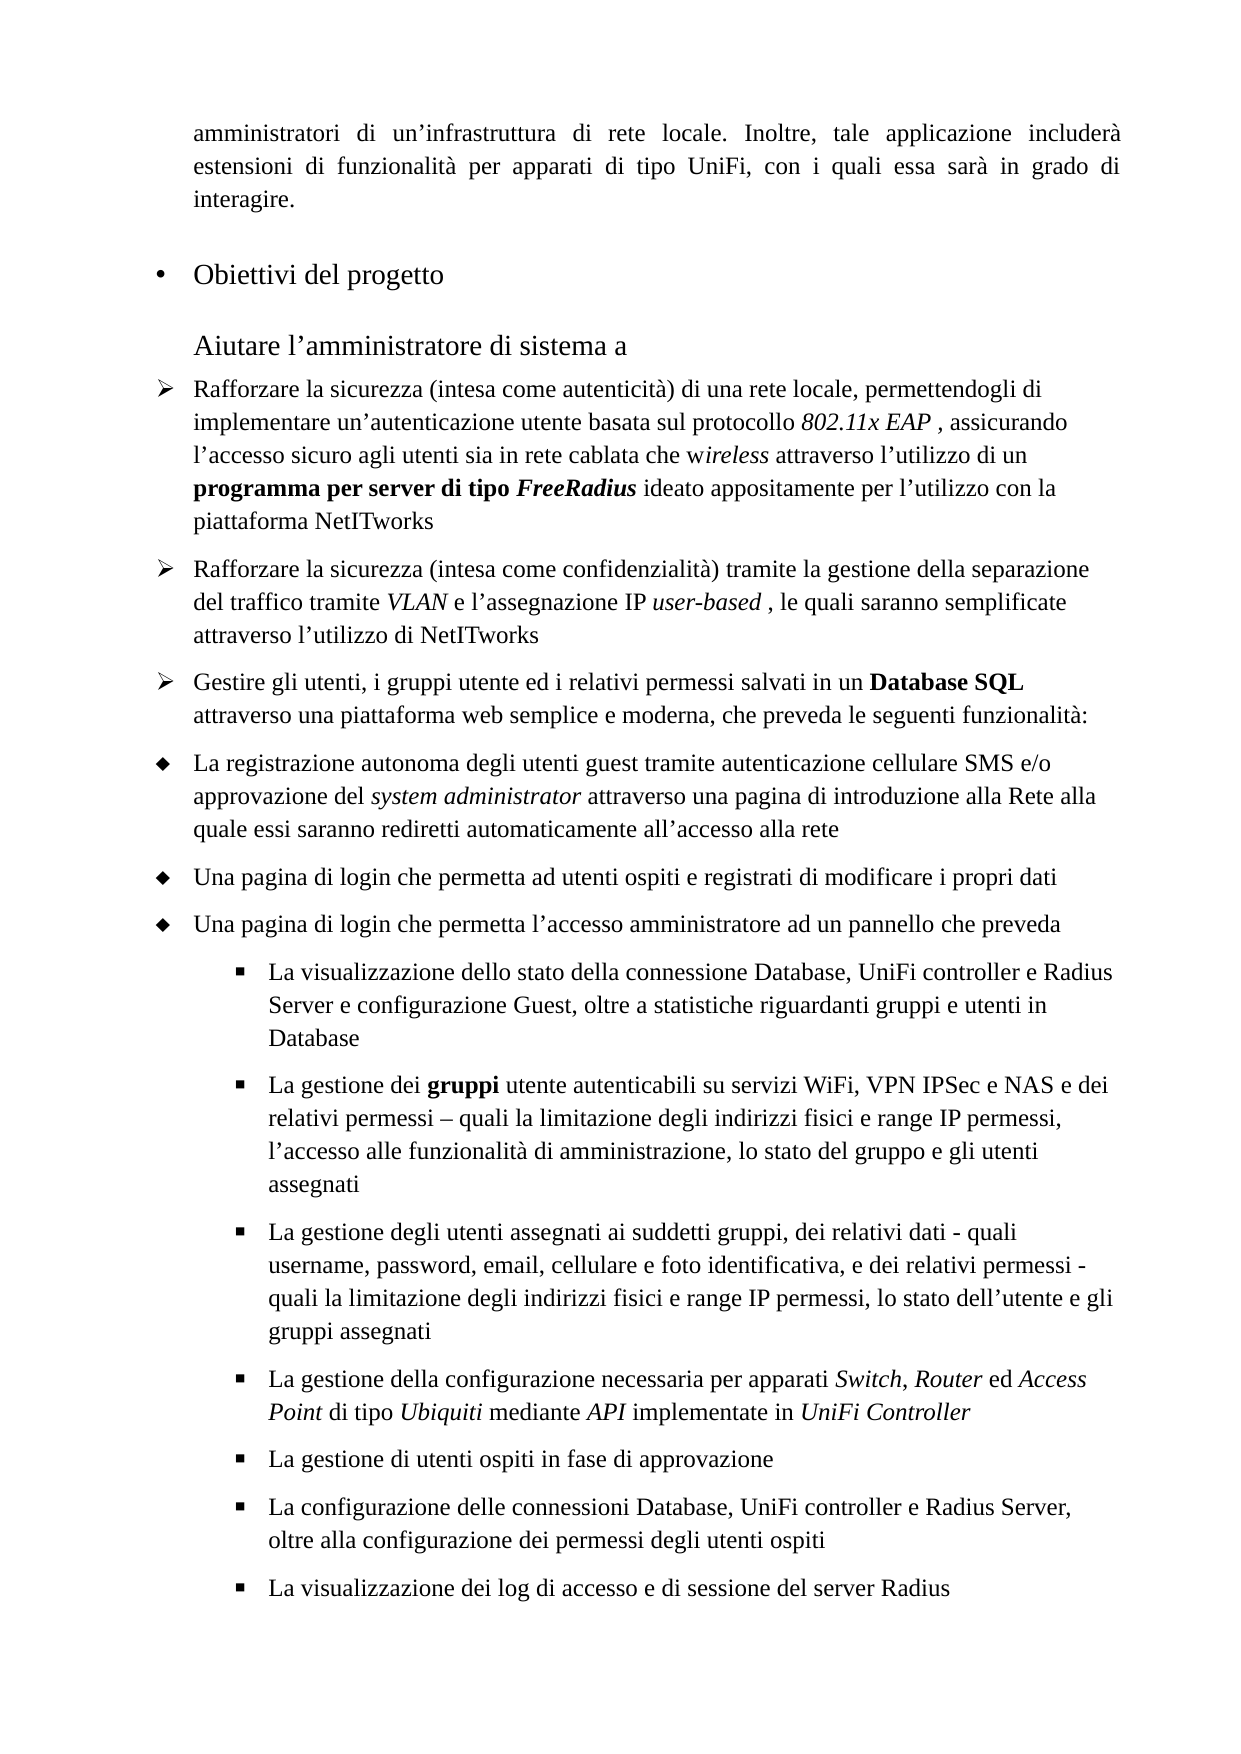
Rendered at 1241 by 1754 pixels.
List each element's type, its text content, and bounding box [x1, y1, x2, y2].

list amministratori di un’infrastruttura di rete locale. Inoltre, tale applicazione includerà estensioni di funzionalità per apparati di tipo UniFi, con i quali essa sarà in grado di interagire. [156, 118, 1122, 213]
list Rafforzare la sicurezza (intesa come autenticità) di una rete locale, permettendogli di implementare un’autenticazione utente basata sul protocollo 802.11x EAP , assicurando l’accesso sicuro agli utenti sia in rete cablata che wireless attraverso l’utilizzo di un programma per server di tipo FreeRadius ideato appositamente per l’utilizzo con la piattaforma NetITworks [156, 374, 1122, 535]
list Gestire gli utenti, i gruppi utente ed i relativi permessi salvati in un Database SQL attraverso una piattaforma web semplice e moderna, che preveda le seguenti funzionalità: [156, 667, 1122, 729]
list La gestione degli utenti assegnati ai suddetti gruppi, dei relativi dati - quali username, password, email, cellulare e foto identificativa, e dei relativi permessi - quali la limitazione degli indirizzi fisici e range IP permessi, lo stato dell’utente e gli gruppi assegnati [231, 1217, 1122, 1345]
list La gestione dei gruppi utente autenticabili su servizi WiFi, VPN IPSec e NAS e dei relativi permessi – quali la limitazione degli indirizzi fisici e range IP permessi, l’accesso alle funzionalità di amministrazione, lo stato del gruppo e gli utenti assegnati [231, 1070, 1122, 1198]
list Rafforzare la sicurezza (intesa come confidenzialità) tramite la gestione della separazione del traffico tramite VLAN e l’assegnazione IP user-based , le quali saranno semplificate attraverso l’utilizzo di NetITworks [156, 554, 1122, 648]
list La gestione della configurazione necessaria per apparati Switch, Router ed Access Point di tipo Ubiquiti mediante API implementate in UniFi Controller [231, 1364, 1122, 1426]
list Obiettivi del progetto [156, 257, 1122, 290]
list La gestione di utenti ospiti in fase di approvazione [231, 1444, 1122, 1473]
list La registrazione autonoma degli utenti guest tramite autenticazione cellulare SMS e/o approvazione del system administrator attraverso una pagina di introduzione alla Rete alla quale essi saranno rediretti automaticamente all’accesso alla rete [156, 748, 1122, 843]
list Una pagina di login che permetta ad utenti ospiti e registrati di modificare i propri dati [156, 862, 1122, 890]
list Una pagina di login che permetta l’accesso amministratore ad un pannello che preveda [156, 909, 1122, 938]
list Aiutare l’amministratore di sistema a [156, 328, 1122, 361]
list La visualizzazione dei log di accesso e di sessione del server Radius [231, 1573, 1122, 1601]
list La configurazione delle connessioni Database, UniFi controller e Radius Server, oltre alla configurazione dei permessi degli utenti ospiti [231, 1492, 1122, 1554]
list La visualizzazione dello stato della connessione Database, UniFi controller e Radius Server e configurazione Guest, oltre a statistiche riguardanti gruppi e utenti in Database [231, 957, 1122, 1052]
